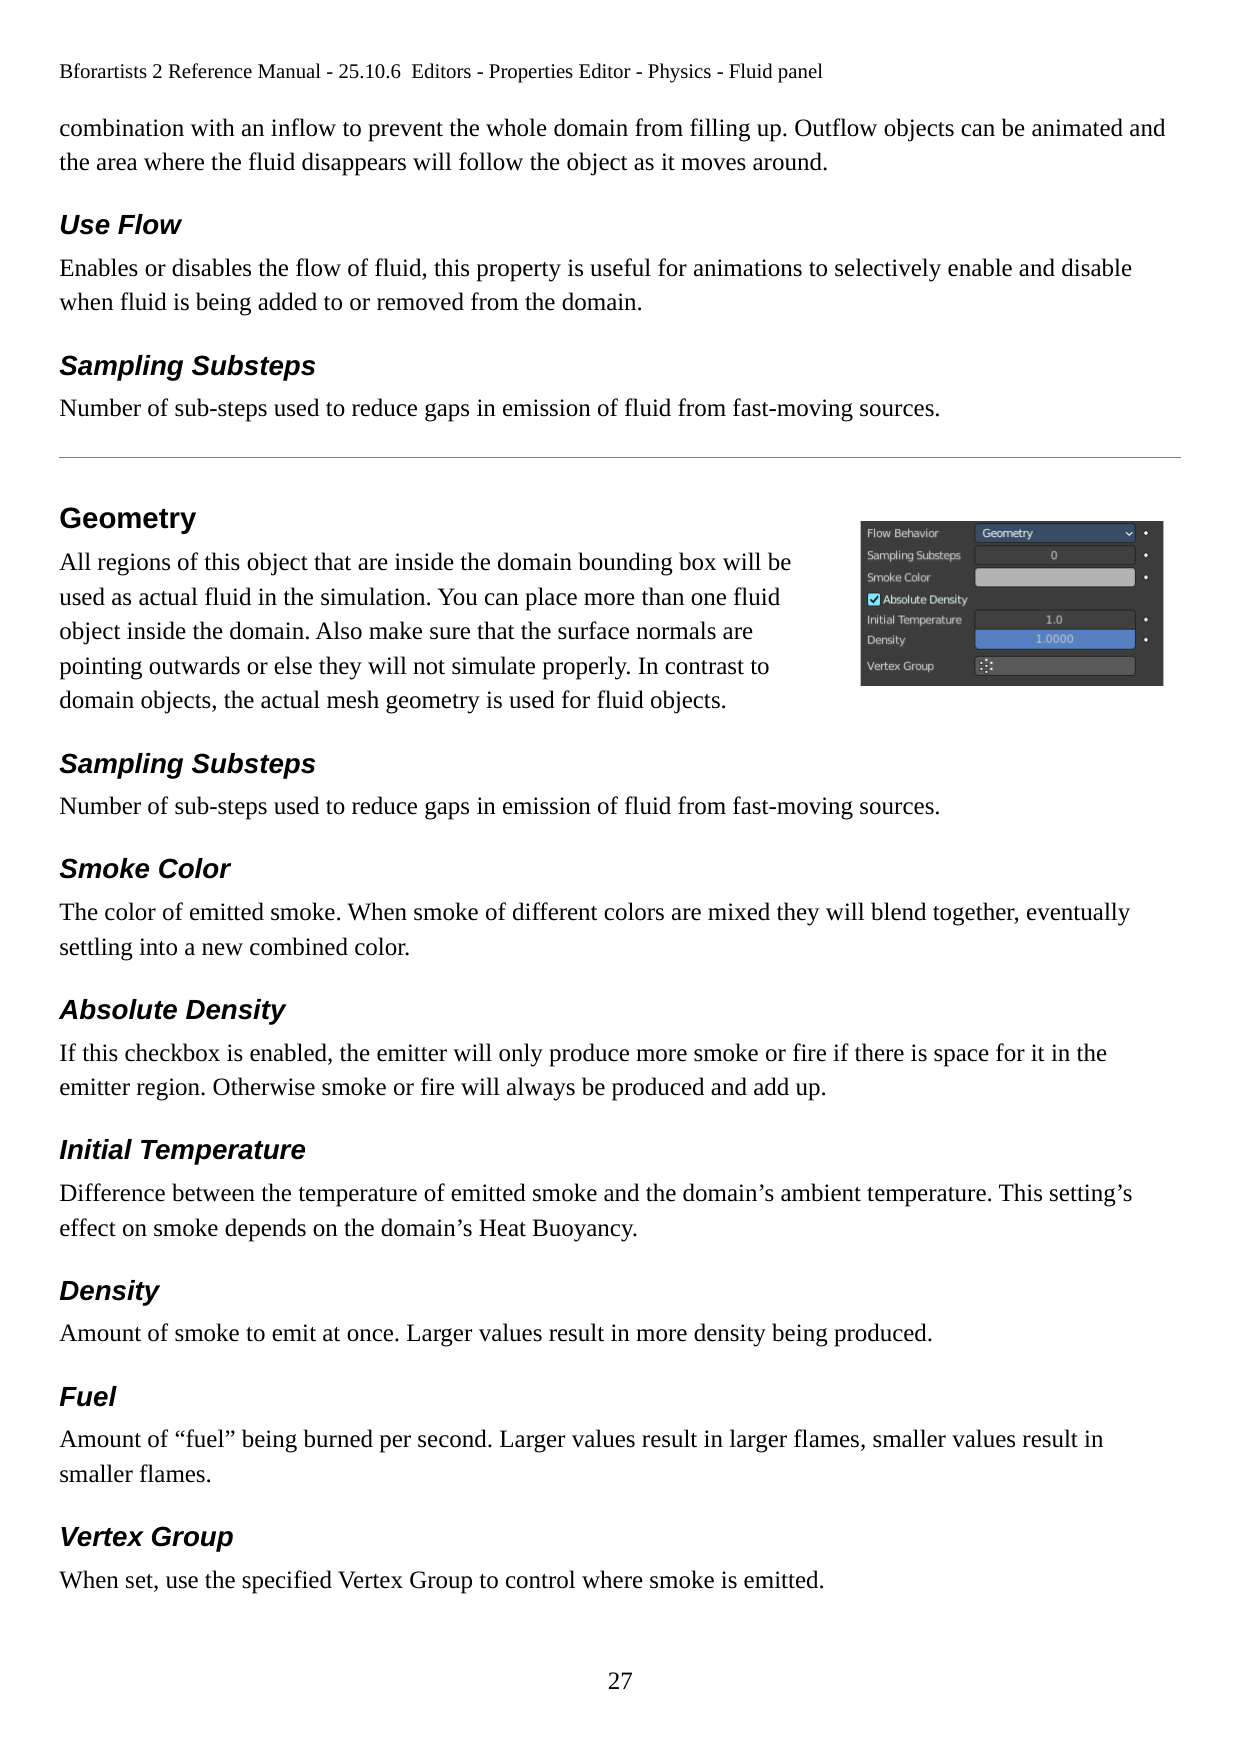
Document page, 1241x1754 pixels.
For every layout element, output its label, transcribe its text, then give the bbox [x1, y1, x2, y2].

text Number of sub-steps used to reduce gaps in emission of fluid from fast-moving sources. [59, 393, 1181, 422]
subtitle Geometry [59, 501, 1181, 535]
text Amount of smoke to emit at once. Larger values result in more density being produced. [59, 1318, 1181, 1347]
text If this checkbox is enabled, the emitter will only produce more smoke or fire if there is space for it in the emitter region. Otherwise smoke or fire will always be produced and add up. [59, 1038, 1181, 1101]
subtitle Vertex Group [59, 1521, 1181, 1552]
text When set, use the specified Vertex Group to control where smoke is emitted. [59, 1565, 1181, 1594]
text combination with an inflow to prevent the whole domain from filling up. Outflow objects can be animated and the area where the fluid disappears will follow the object as it moves around. [59, 113, 1181, 176]
subtitle Use Flow [59, 209, 1181, 241]
subtitle Initial Temperature [59, 1134, 1181, 1166]
text Enables or disables the flow of fluid, this property is useful for animations to selectively enable and disable when fluid is being added to or removed from the domain. [59, 253, 1181, 316]
subtitle Density [59, 1274, 1181, 1306]
subtitle Sampling Substeps [59, 349, 1181, 381]
picture [860, 521, 1164, 686]
subtitle Sampling Substeps [59, 747, 1181, 779]
text Amount of “fuel” being burned per second. Larger values result in larger flames, smaller values result in smaller flames. [59, 1424, 1181, 1488]
subtitle Fuel [59, 1380, 1181, 1412]
text Number of sub-steps used to reduce gaps in emission of fluid from fast-moving sources. [59, 791, 1181, 820]
text The color of emitted smoke. When smoke of different colors are mixed they will blend together, eventually settling into a new combined color. [59, 897, 1181, 961]
text Difference between the temperature of emitted smoke and the domain’s ambient temperature. This setting’s effect on smoke depends on the domain’s Heat Buoyancy. [59, 1178, 1181, 1241]
subtitle Absolute Density [59, 993, 1181, 1025]
subtitle Smoke Color [59, 853, 1181, 885]
text All regions of this object that are inside the domain bounding box will be used as actual fluid in the simulation. You can place more than one fluid object inside the domain. Also make sure that the surface normals are pointing outwards or else they will not simulate properly. In contrast to domain objects, the actual mesh geometry is used for fluid objects. [59, 547, 1181, 714]
